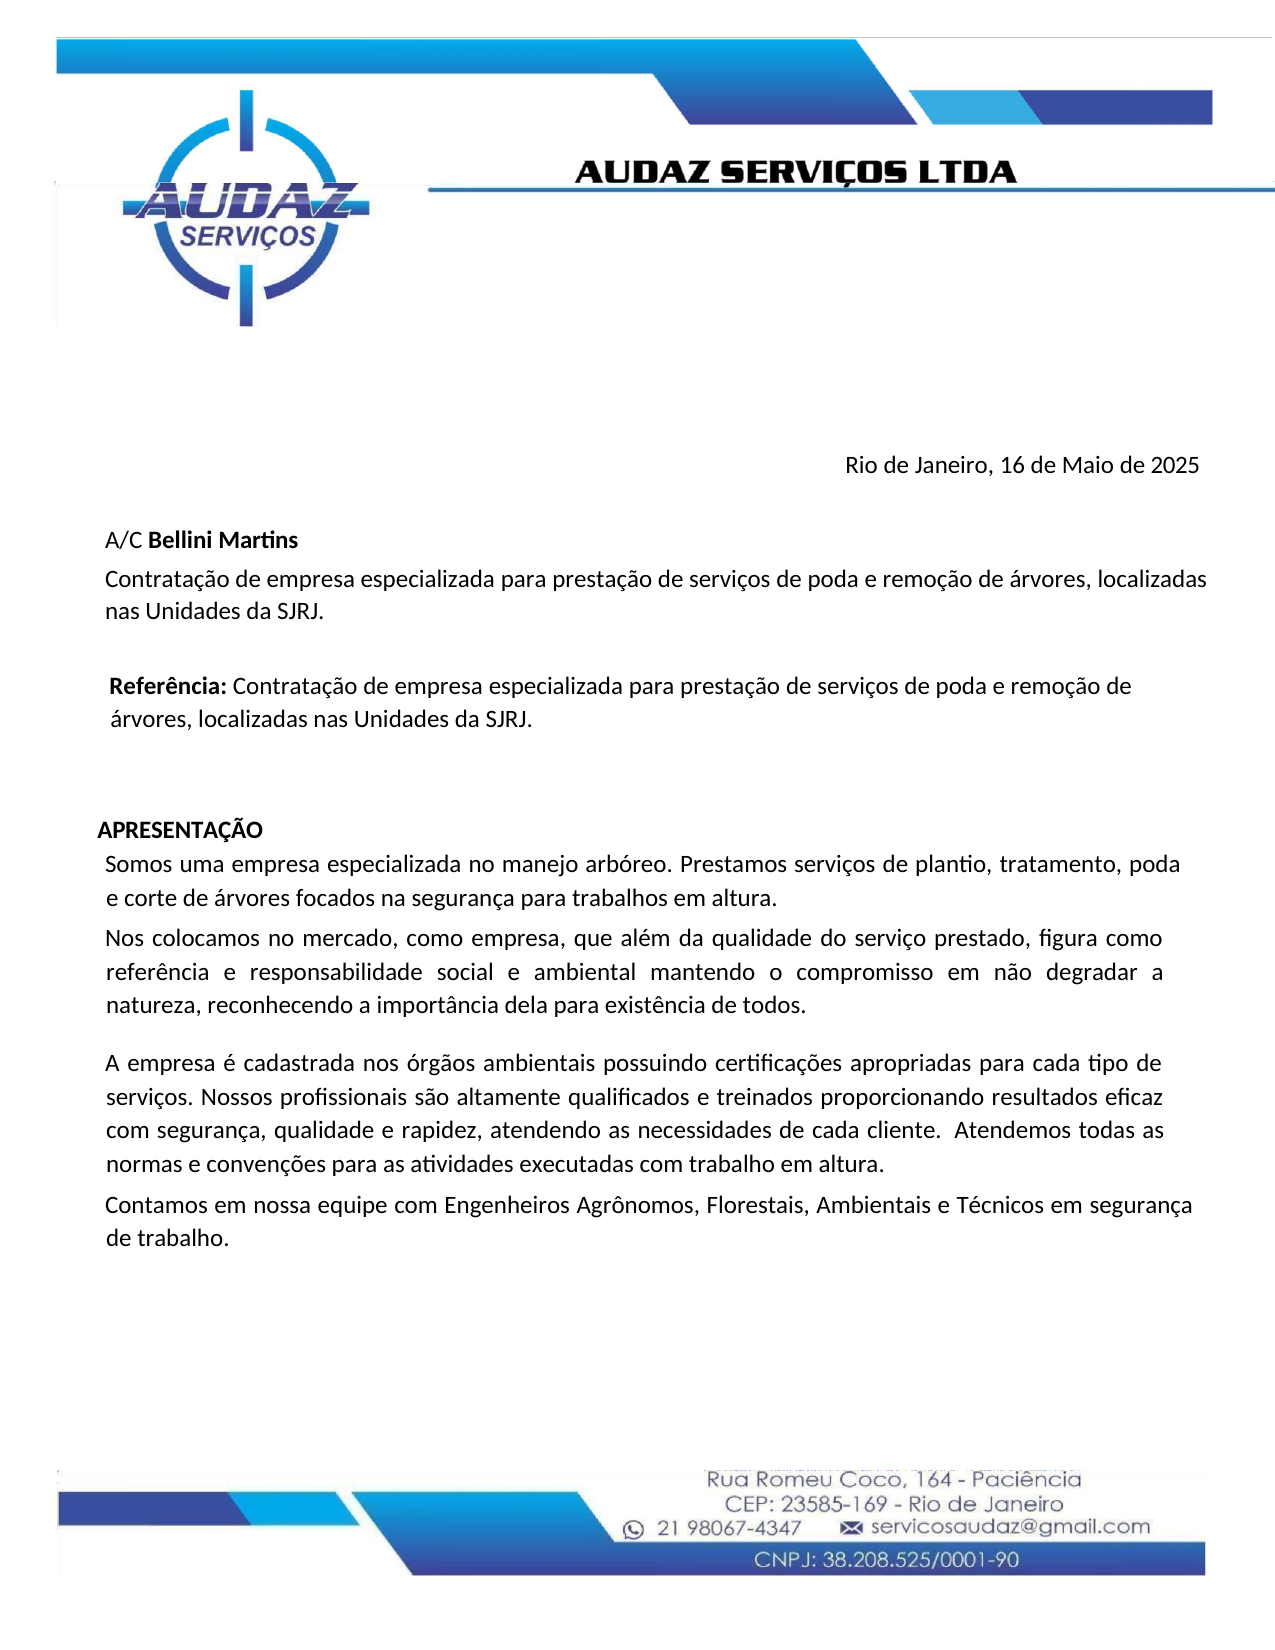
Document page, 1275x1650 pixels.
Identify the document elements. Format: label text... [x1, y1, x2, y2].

text Contamos em nossa equipe com Engenheiros Agrônomos, Florestais, Ambientais e Técnicos em segurança de trabalho. [105, 1189, 1195, 1253]
text Contratação de empresa especializada para prestação de serviços de poda e remoção de árvores, localizadas nas Unidades da SJRJ. [105, 563, 1246, 626]
text Rio de Janeiro, 16 de Maio de 2025 [845, 449, 1246, 480]
subtitle APRESENTAÇÃO [97, 814, 1246, 844]
text A/C Bellini Martins [105, 524, 1246, 555]
text Nos colocamos no mercado, como empresa, que além da qualidade do serviço prestado, figura como referência e responsabilidade social e ambiental mantendo o compromisso em não degradar a natureza, reconhecendo a importância dela para existência de todos. [105, 922, 1164, 1020]
text A empresa é cadastrada nos órgãos ambientais possuindo certificações apropriadas para cada tipo de serviços. Nossos profissionais são altamente qualificados e treinados proporcionando resultados eficaz com segurança, qualidade e rapidez, atendendo as necessidades de cada cliente. Atendemos todas as normas e convenções para as atividades executadas com trabalho em altura. [105, 1047, 1164, 1178]
text Somos uma empresa especializada no manejo arbóreo. Prestamos serviços de plantio, tratamento, poda e corte de árvores focados na segurança para trabalhos em altura. [105, 848, 1181, 912]
text Referência: Contratação de empresa especializada para prestação de serviços de poda e remoção de árvores, localizadas nas Unidades da SJRJ. [109, 671, 1202, 733]
